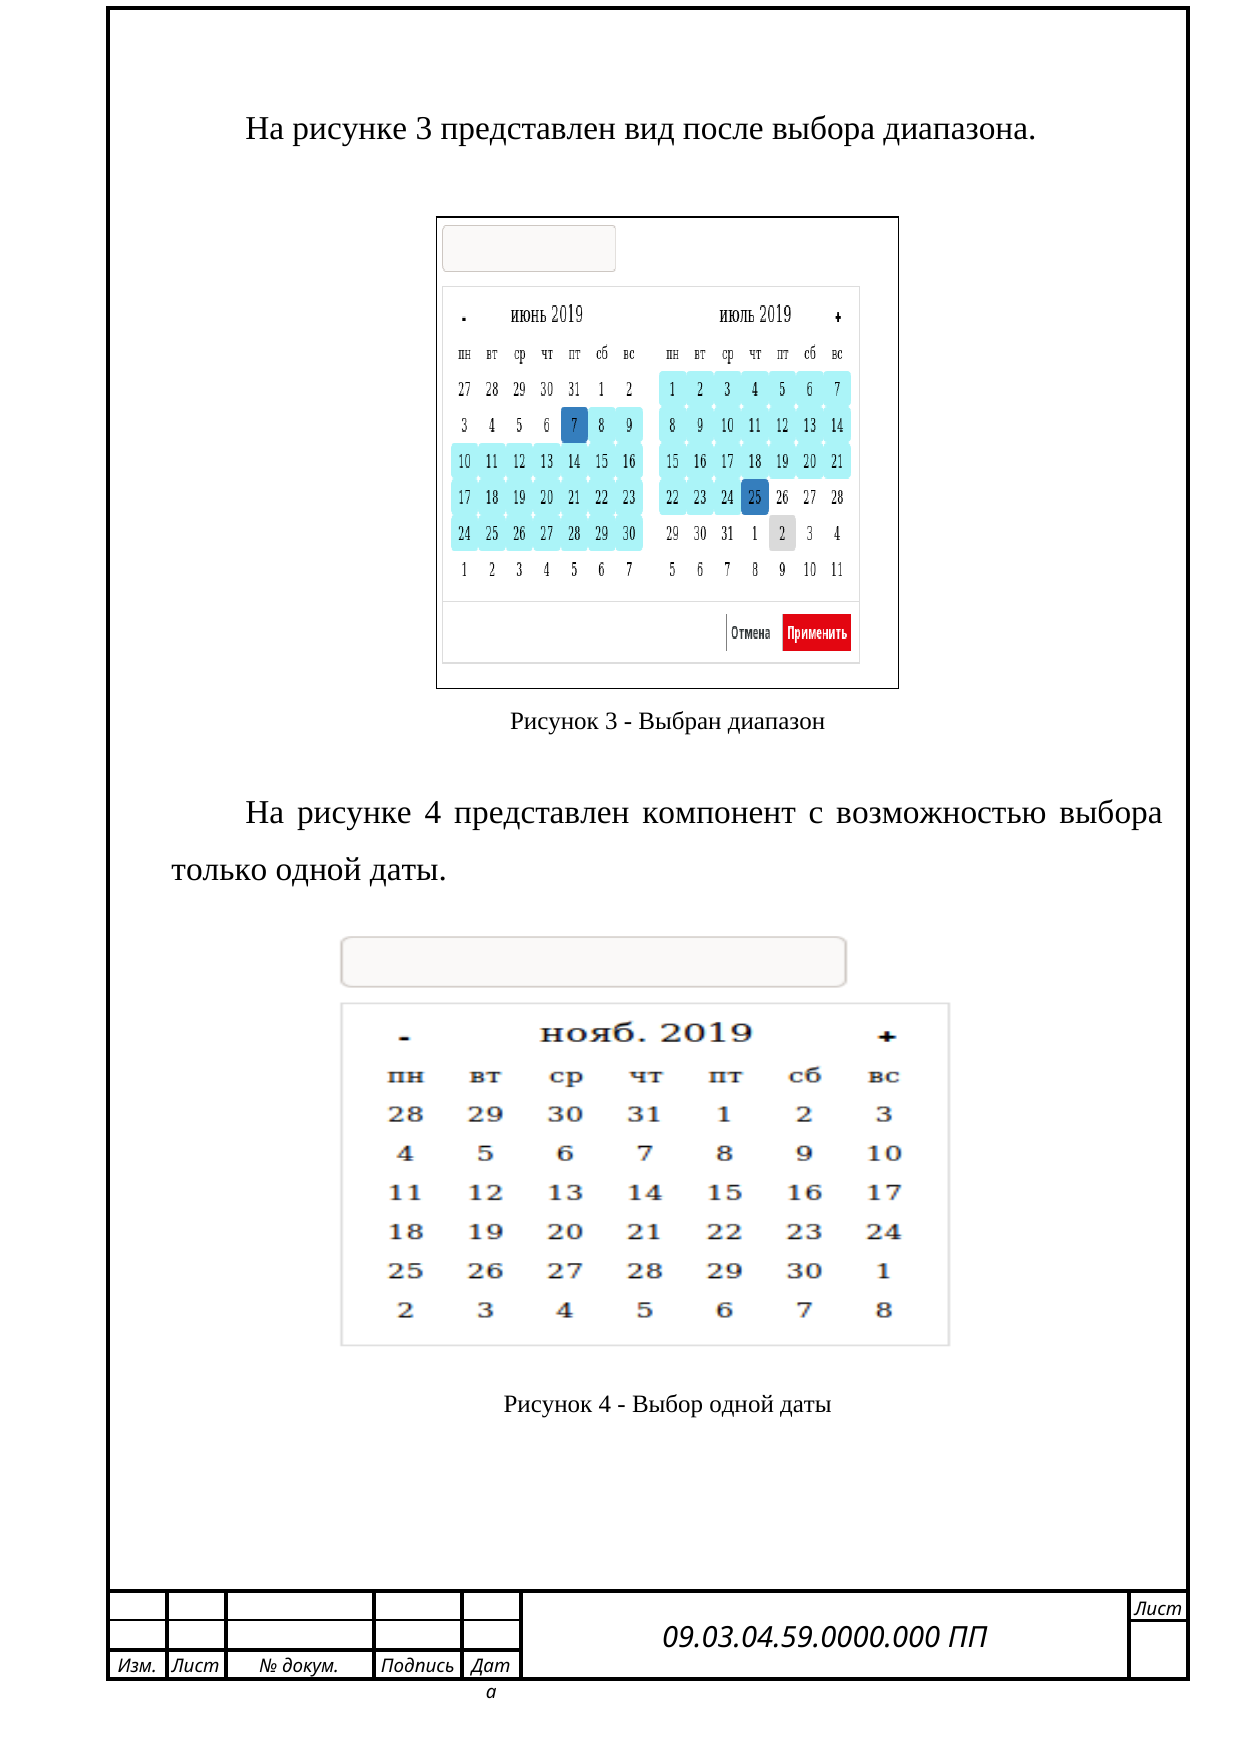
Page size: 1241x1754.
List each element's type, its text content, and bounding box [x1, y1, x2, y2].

text Рисунок 4 - Выбор одной даты [171, 907, 1163, 1418]
picture [327, 926, 1000, 1375]
picture [437, 218, 898, 688]
text Рисунок 3 - Выбран диапазон [171, 706, 1163, 735]
text На рисунке 3 представлен вид после выбора диапазона. [171, 108, 1163, 147]
text На рисунке 4 представлен компонент с возможностью выбора только одной даты. [171, 792, 1163, 888]
